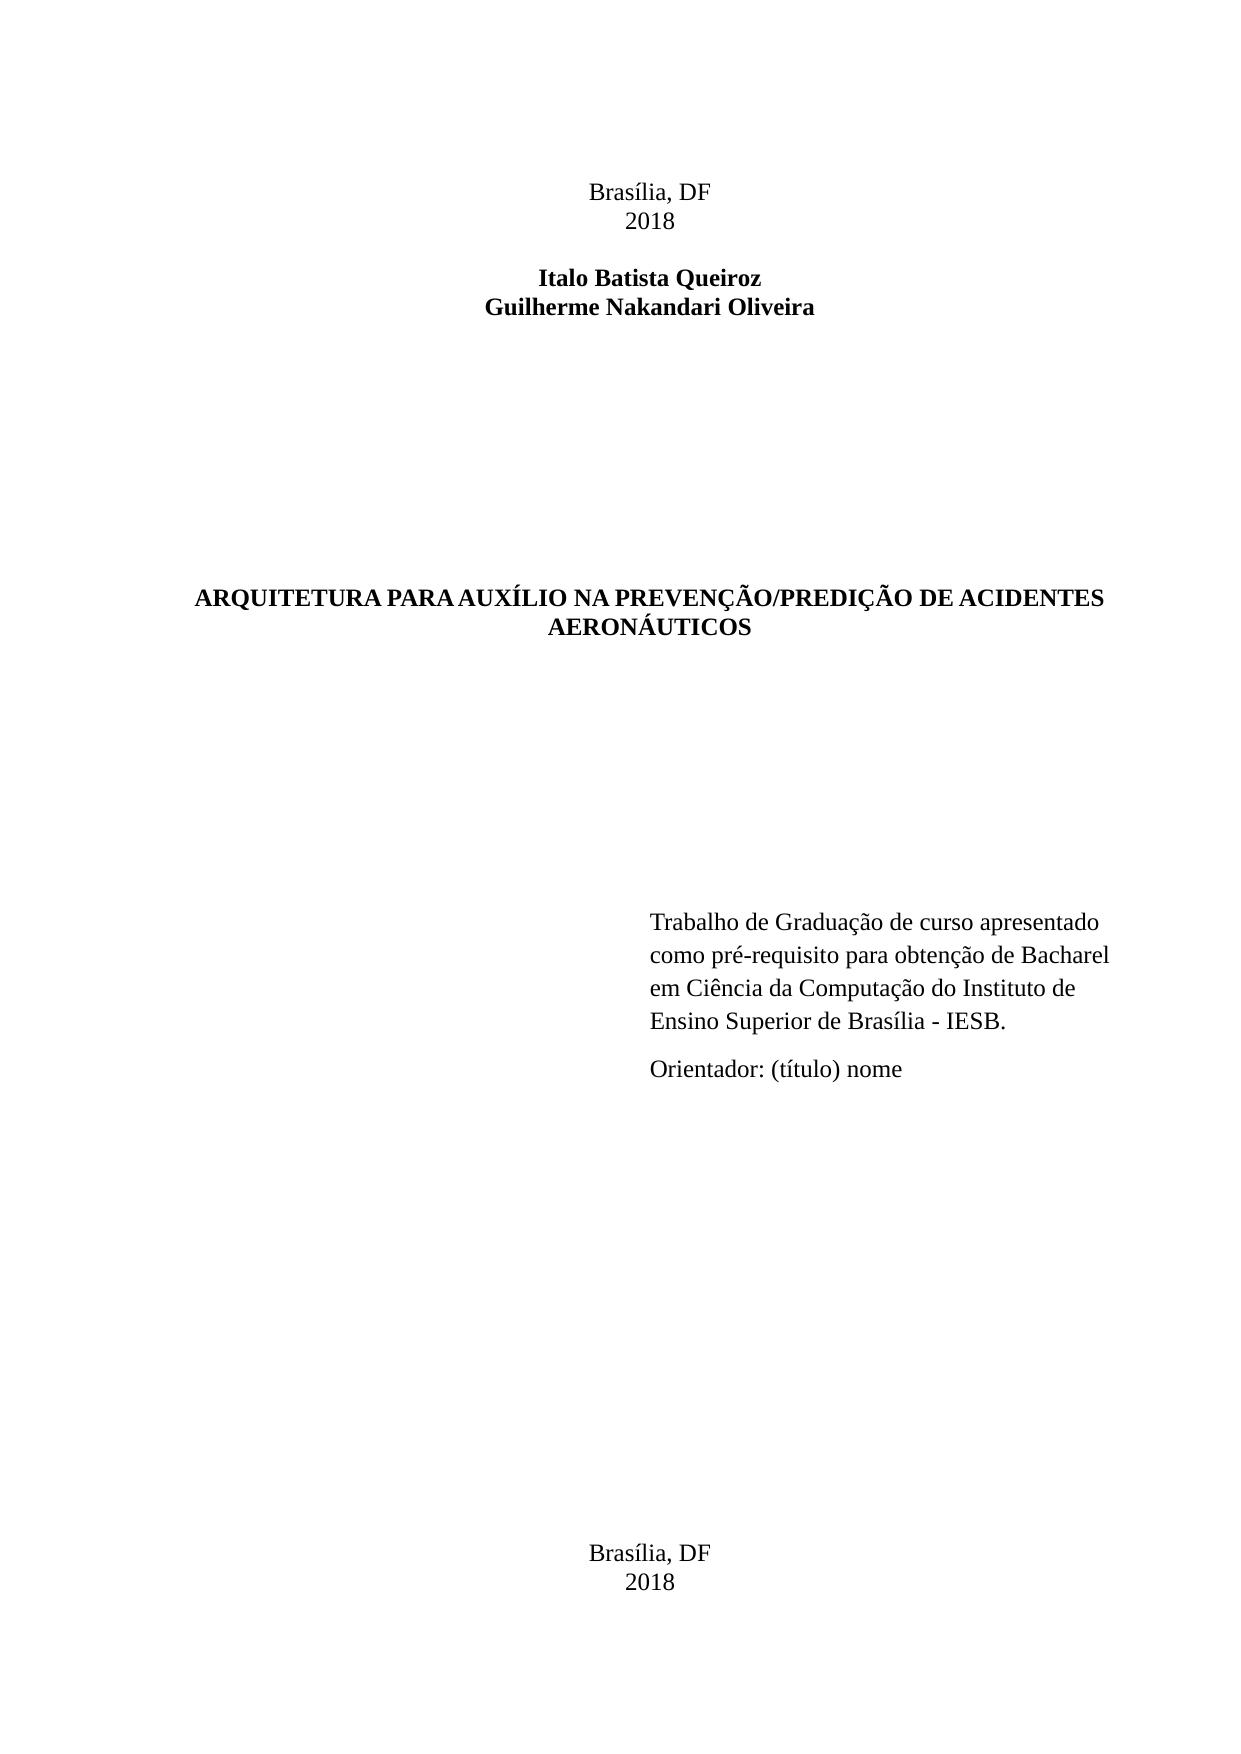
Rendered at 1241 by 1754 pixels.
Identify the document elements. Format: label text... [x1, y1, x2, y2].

text 2018 [177, 1567, 1122, 1596]
text Brasília, DF [177, 177, 1122, 206]
title ARQUITETURA PARA AUXÍLIO NA PREVENÇÃO/PREDIÇÃO DE ACIDENTES AERONÁUTICOS [177, 583, 1122, 641]
text Italo Batista Queiroz [177, 263, 1122, 292]
text Guilherme Nakandari Oliveira [177, 292, 1122, 321]
text 2018 [177, 206, 1122, 235]
text Brasília, DF [177, 1538, 1122, 1567]
text Trabalho de Graduação de curso apresentado como pré-requisito para obtenção de Bacharel em Ciência da Computação do Instituto de Ensino Superior de Brasília - IESB. [649, 907, 1122, 1035]
text Orientador: (título) nome [649, 1054, 1122, 1082]
